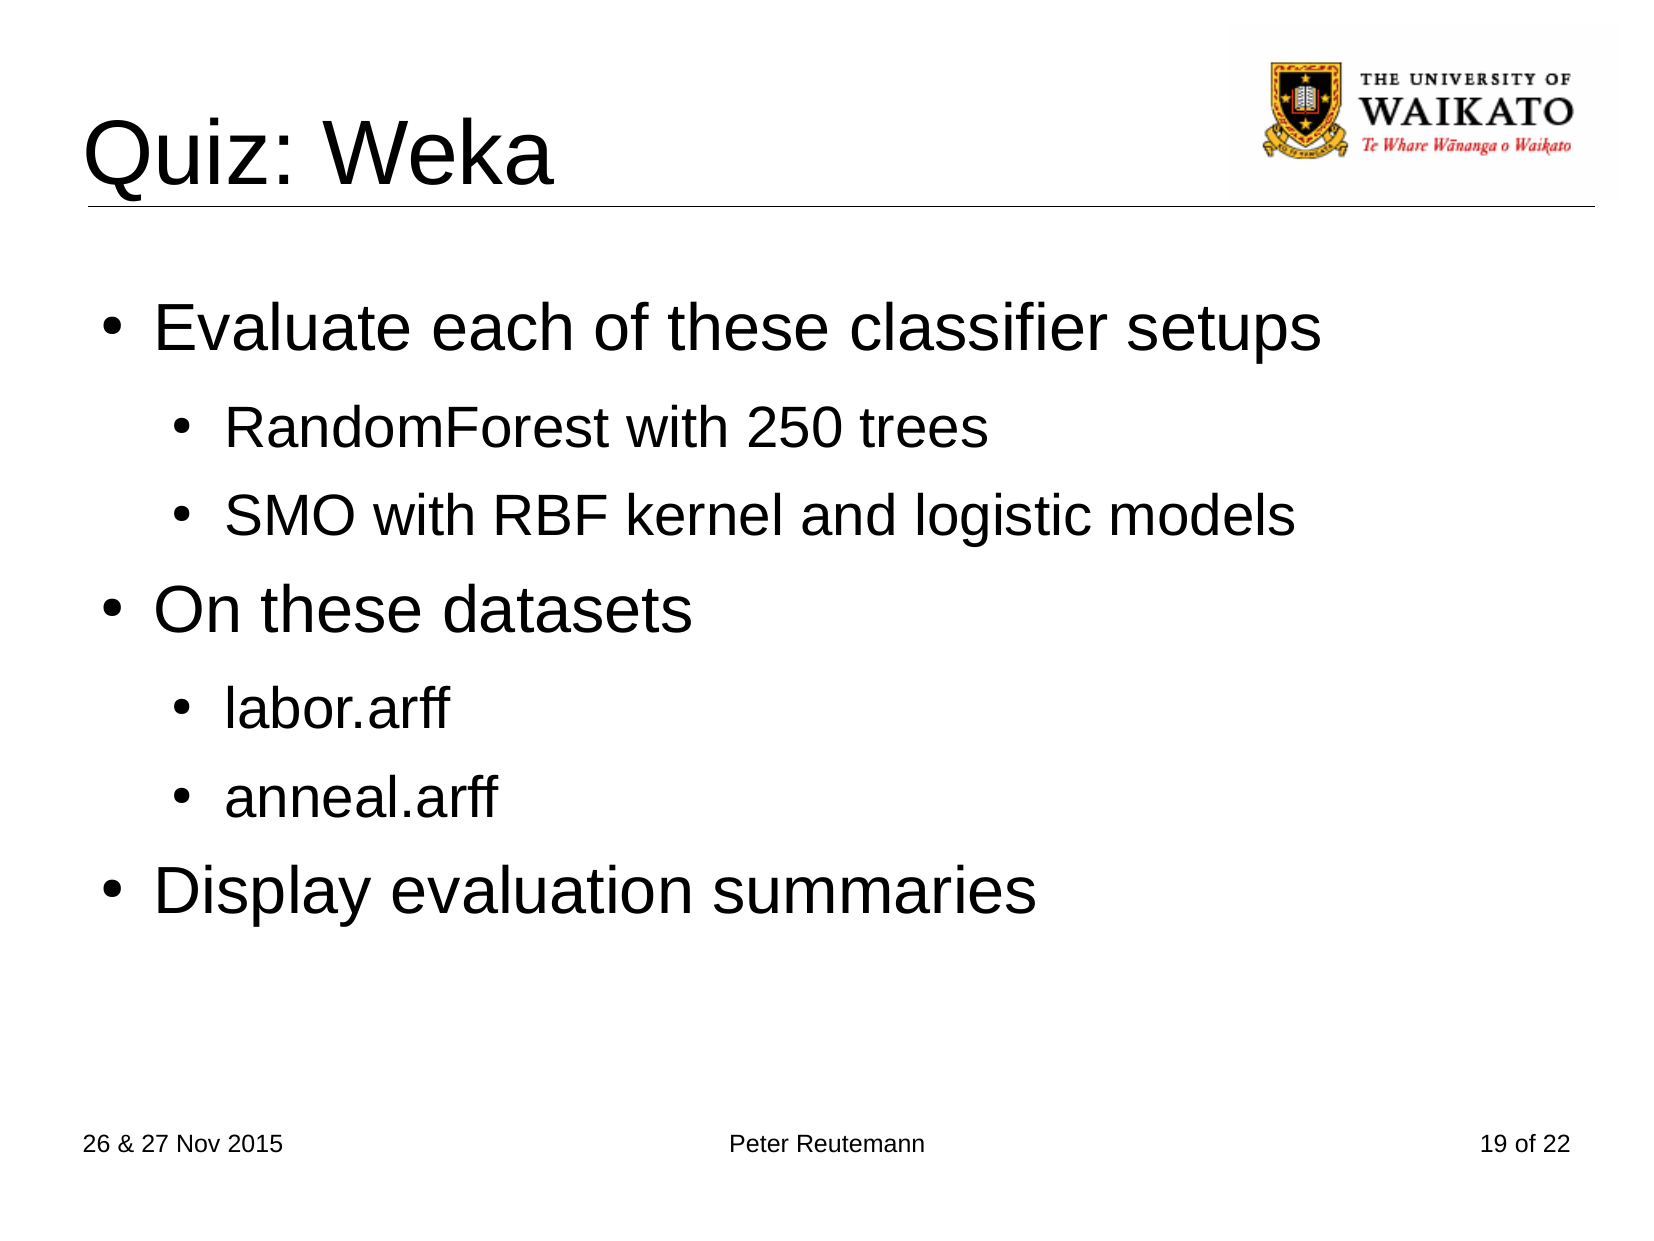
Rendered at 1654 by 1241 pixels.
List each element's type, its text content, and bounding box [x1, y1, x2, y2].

title Quiz: Weka [82, 49, 1571, 257]
picture [1228, 24, 1619, 201]
list Evaluate each of these classifier setups RandomForest with 250 trees SMO with RBF kernel and logistic models On these datasets labor.arff anneal.arff Display evaluation summaries [82, 290, 1571, 1010]
